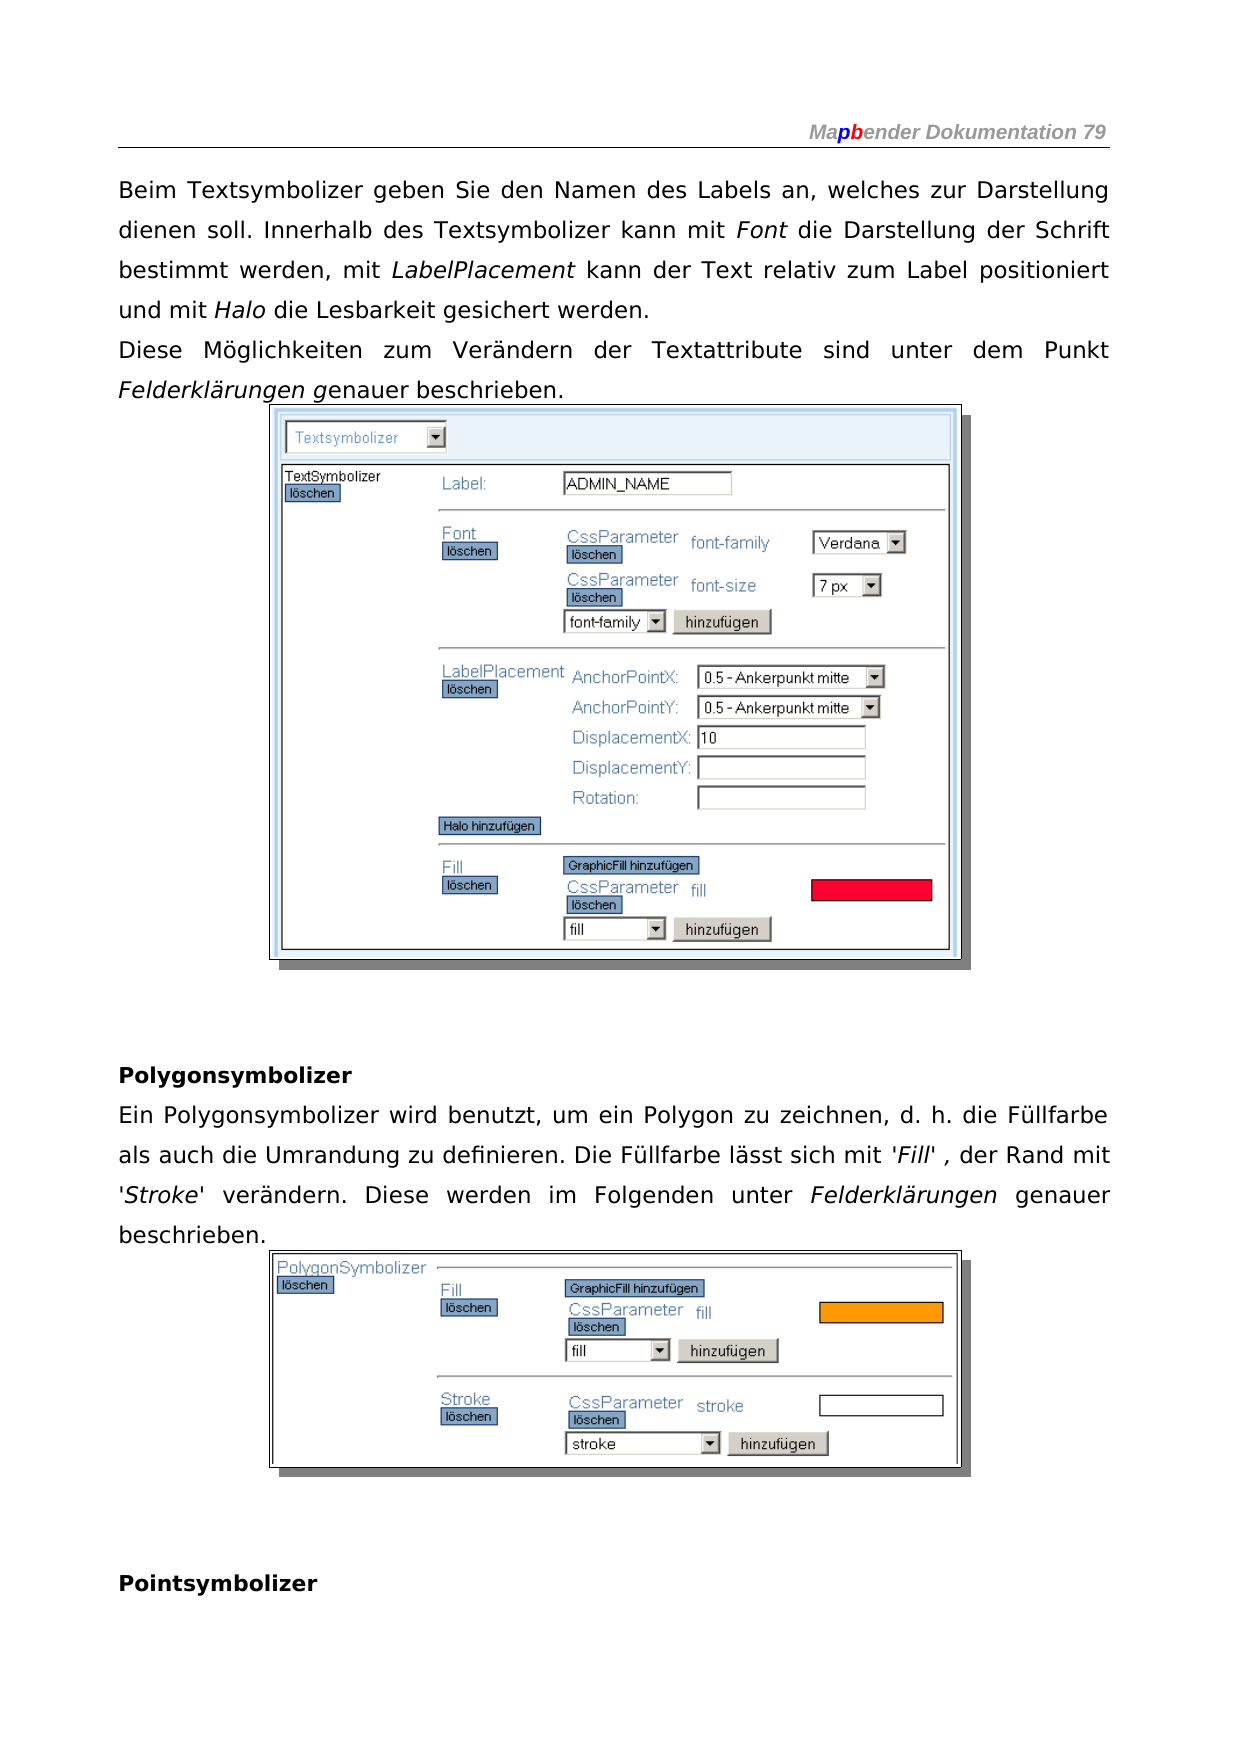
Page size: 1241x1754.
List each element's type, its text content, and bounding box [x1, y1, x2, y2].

picture [271, 1252, 958, 1464]
text Diese Möglichkeiten zum Verändern der Textattribute sind unter dem Punkt Felderklärungen genauer beschrieben. [118, 337, 1110, 404]
subtitle Polygonsymbolizer [118, 1063, 1110, 1089]
text Ein Polygonsymbolizer wird benutzt, um ein Polygon zu zeichnen, d. h. die Füllfarbe als auch die Umrandung zu definieren. Die Füllfarbe lässt sich mit 'Fill' , der Rand mit 'Stroke' verändern. Diese werden im Folgenden unter Felderklärungen genauer beschrieben. [118, 1102, 1110, 1249]
text Beim Textsymbolizer geben Sie den Namen des Labels an, welches zur Darstellung dienen soll. Innerhalb des Textsymbolizer kann mit Font die Darstellung der Schrift bestimmt werden, mit LabelPlacement kann der Text relativ zum Label positioniert und mit Halo die Lesbarkeit gesichert werden. [118, 177, 1110, 324]
subtitle Pointsymbolizer [118, 1571, 1110, 1597]
picture [271, 407, 958, 957]
